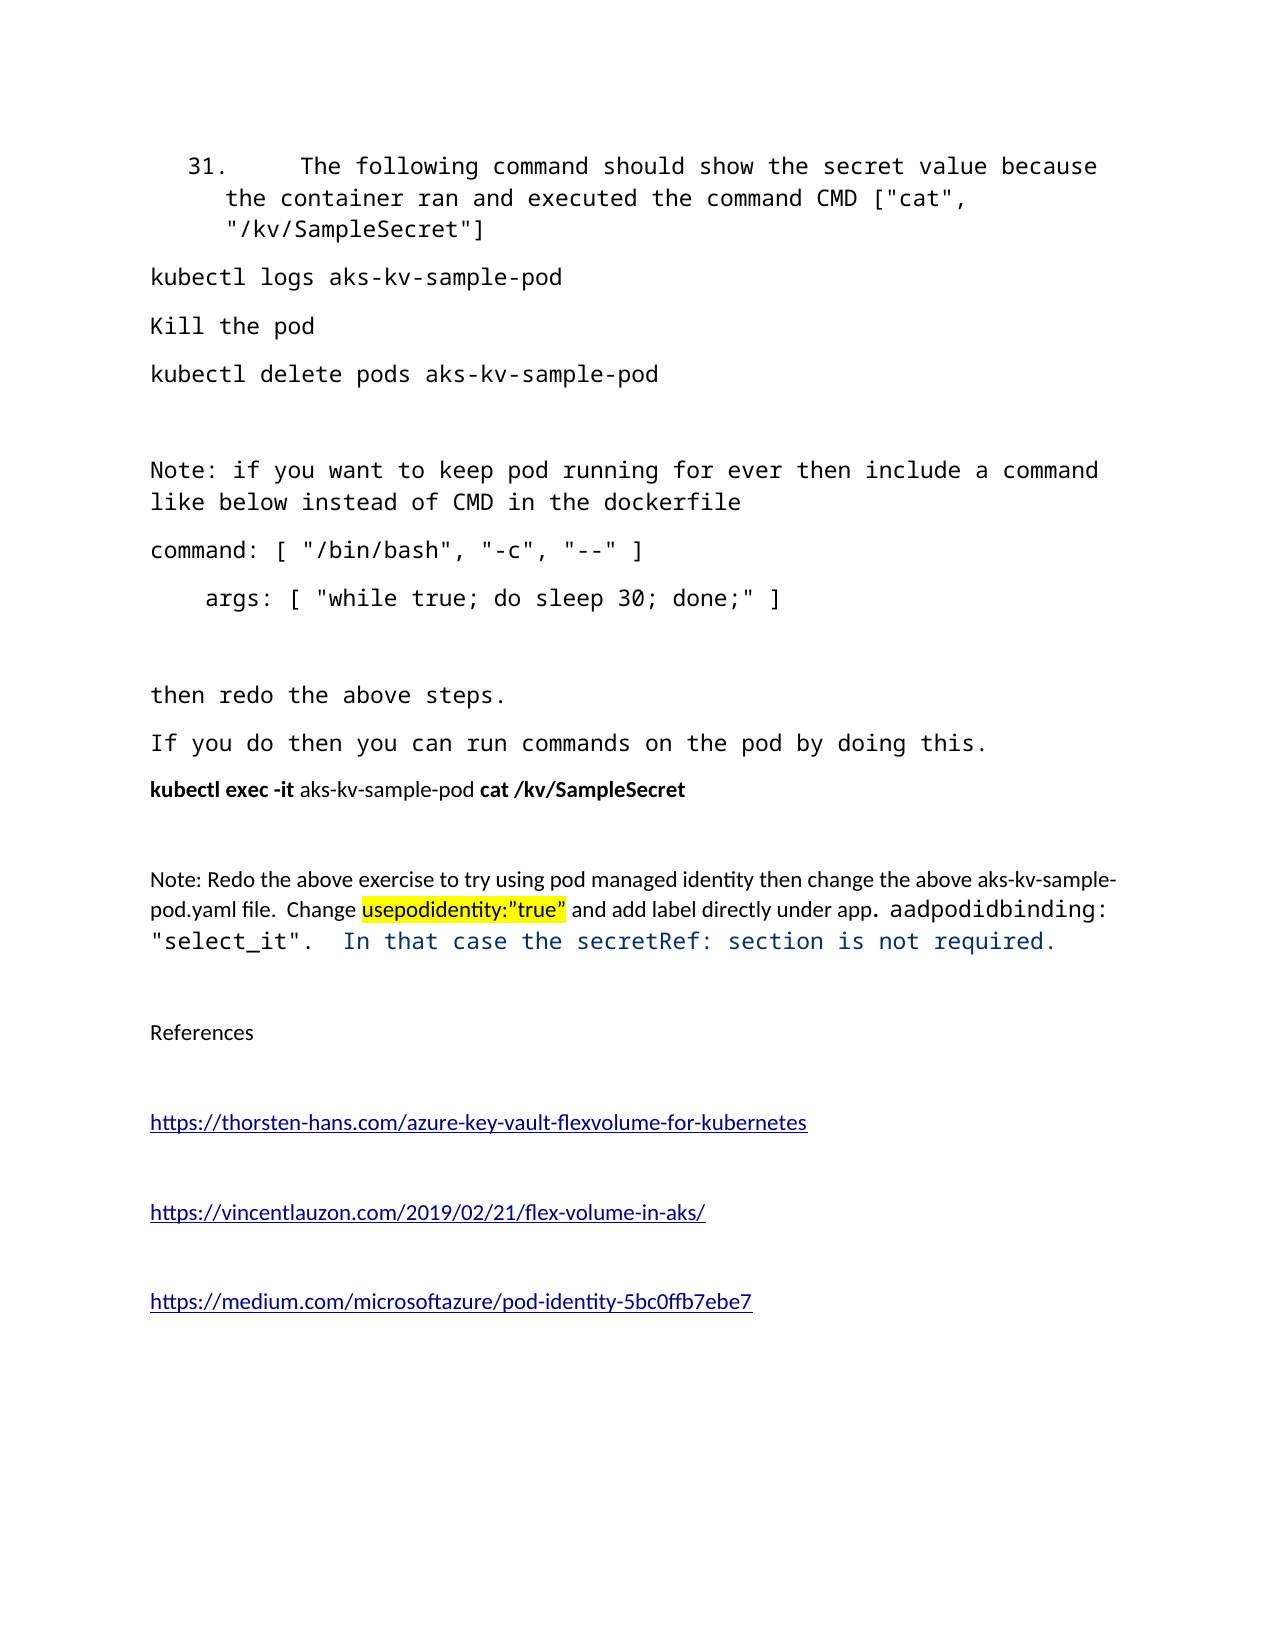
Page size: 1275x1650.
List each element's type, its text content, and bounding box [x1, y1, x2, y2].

text If you do then you can run commands on the pod by doing this. [150, 727, 1125, 758]
text Kill the pod [150, 309, 1125, 341]
text kubectl exec -it aks-kv-sample-pod cat /kv/SampleSecret [150, 775, 1125, 803]
list The following command should show the secret value because the container ran and executed the command CMD ["cat", "/kv/SampleSecret"] [187, 150, 1125, 244]
text References [150, 1018, 1125, 1046]
text kubectl logs aks-kv-sample-pod [150, 261, 1125, 293]
text args: [ "while true; do sleep 30; done;" ] [150, 582, 1125, 613]
text https://vincentlauzon.com/2019/02/21/flex-volume-in-aks/ [150, 1198, 1125, 1226]
text kubectl delete pods aks-kv-sample-pod [150, 358, 1125, 389]
text https://thorsten-hans.com/azure-key-vault-flexvolume-for-kubernetes [150, 1108, 1125, 1136]
text https://medium.com/microsoftazure/pod-identity-5bc0ffb7ebe7 [150, 1287, 1125, 1315]
text Note: Redo the above exercise to try using pod managed identity then change the above aks-kv-sample-pod.yaml file. Change usepodidentity:”true” and add label directly under app. aadpodidbinding: "select_it". In that case the secretRef: section is not required. [150, 865, 1125, 956]
text command: [ "/bin/bash", "-c", "--" ] [150, 534, 1125, 565]
text Note: if you want to keep pod running for ever then include a command like below instead of CMD in the dockerfile [150, 454, 1125, 517]
text then redo the above steps. [150, 679, 1125, 710]
